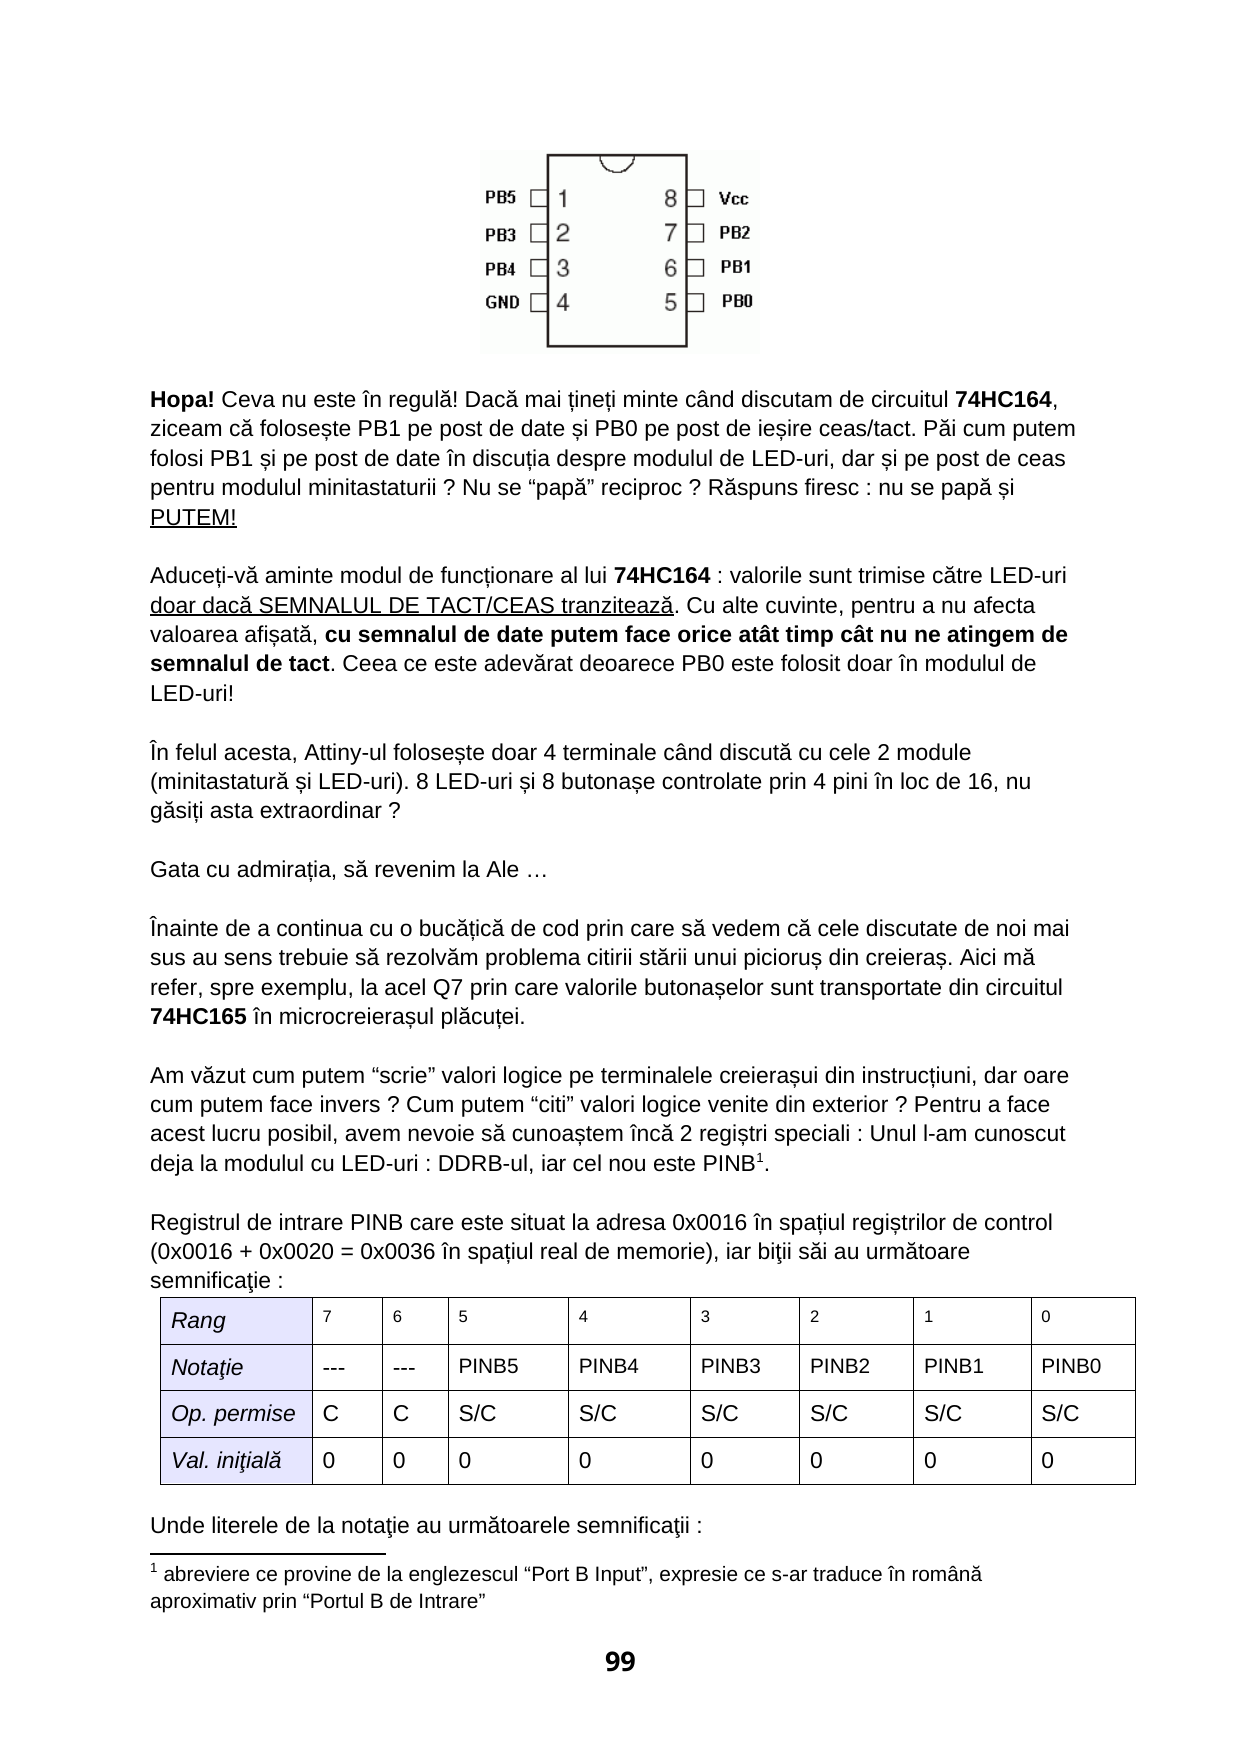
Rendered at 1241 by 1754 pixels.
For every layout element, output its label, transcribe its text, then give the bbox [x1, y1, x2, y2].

table_cell 0 [313, 1438, 382, 1483]
table_cell Op. permise [161, 1391, 312, 1437]
table_header 0 [1032, 1298, 1135, 1344]
text În felul acesta, Attiny-ul folosește doar 4 terminale când discută cu cele 2 module (minitastatură și LED-uri). 8 LED-uri și 8 butonașe controlate prin 4 pini în loc de 16, nu găsiți asta extraordinar ? [150, 739, 1091, 823]
table_cell PINB1 [914, 1345, 1031, 1390]
table_header 4 [569, 1298, 690, 1344]
table_cell 0 [691, 1438, 799, 1483]
table_header 1 [914, 1298, 1031, 1344]
table_cell S/C [691, 1391, 799, 1437]
table_cell C [313, 1391, 382, 1437]
text Aduceți-vă aminte modul de funcționare al lui 74HC164 : valorile sunt trimise către LED-uri doar dacă SEMNALUL DE TACT/CEAS tranzitează. Cu alte cuvinte, pentru a nu afecta valoarea afișată, cu semnalul de date putem face orice atât timp cât nu ne atingem de semnalul de tact. Ceea ce este adevărat deoarece PB0 este folosit doar în modulul de LED-uri! [150, 563, 1091, 706]
table_header 2 [800, 1298, 913, 1344]
table_header 5 [449, 1298, 568, 1344]
text abreviere ce provine de la englezescul “Port B Input”, expresie ce s-ar traduce în română aproximativ prin “Portul B de Intrare” [150, 1561, 1091, 1613]
table_cell PINB5 [449, 1345, 568, 1390]
table_cell S/C [914, 1391, 1031, 1437]
table_header 6 [383, 1298, 448, 1344]
table_cell S/C [449, 1391, 568, 1437]
table_cell S/C [800, 1391, 913, 1437]
text Hopa! Ceva nu este în regulă! Dacă mai țineți minte când discutam de circuitul 74HC164, ziceam că folosește PB1 pe post de date și PB0 pe post de ieșire ceas/tact. Păi cum putem folosi PB1 și pe post de date în discuția despre modulul de LED-uri, dar și pe post de ceas pentru modulul minitastaturii ? Nu se “papă” reciproc ? Răspuns firesc : nu se papă și PUTEM! [150, 387, 1091, 530]
table_cell C [383, 1391, 448, 1437]
text Unde literele de la notaţie au următoarele semnificaţii : [150, 1513, 1091, 1539]
table_header 7 [313, 1298, 382, 1344]
picture [480, 150, 761, 354]
text Registrul de intrare PINB care este situat la adresa 0x0016 în spațiul regiștrilor de control (0x0016 + 0x0020 = 0x0036 în spațiul real de memorie), iar biţii săi au următoare semnificaţie : [150, 1209, 1091, 1293]
table_cell PINB3 [691, 1345, 799, 1390]
text Înainte de a continua cu o bucățică de cod prin care să vedem că cele discutate de noi mai sus au sens trebuie să rezolvăm problema citirii stării unui picioruș din creieraș. Aici mă refer, spre exemplu, la acel Q7 prin care valorile butonașelor sunt transportate din circuitul 74HC165 în microcreierașul plăcuței. [150, 915, 1091, 1029]
table_cell 0 [449, 1438, 568, 1483]
text Am văzut cum putem “scrie” valori logice pe terminalele creierașui din instrucțiuni, dar oare cum putem face invers ? Cum putem “citi” valori logice venite din exterior ? Pentru a face acest lucru posibil, avem nevoie să cunoaștem încă 2 regiștri speciali : Unul l-am cunoscut deja la modulul cu LED-uri : DDRB-ul, iar cel nou este PINB. [150, 1062, 1091, 1176]
table_cell Val. iniţială [161, 1438, 312, 1483]
table_header 3 [691, 1298, 799, 1344]
text Gata cu admirația, să revenim la Ale … [150, 857, 1091, 882]
table_cell S/C [569, 1391, 690, 1437]
table_cell PINB4 [569, 1345, 690, 1390]
table_cell --- [383, 1345, 448, 1390]
table_cell Notaţie [161, 1345, 312, 1390]
table_cell 0 [569, 1438, 690, 1483]
table_cell PINB0 [1032, 1345, 1135, 1390]
table_header Rang [161, 1298, 312, 1344]
table_cell --- [313, 1345, 382, 1390]
table_cell 0 [800, 1438, 913, 1483]
table_cell 0 [914, 1438, 1031, 1483]
table_cell S/C [1032, 1391, 1135, 1437]
table_cell PINB2 [800, 1345, 913, 1390]
table_cell 0 [1032, 1438, 1135, 1483]
table_cell 0 [383, 1438, 448, 1483]
